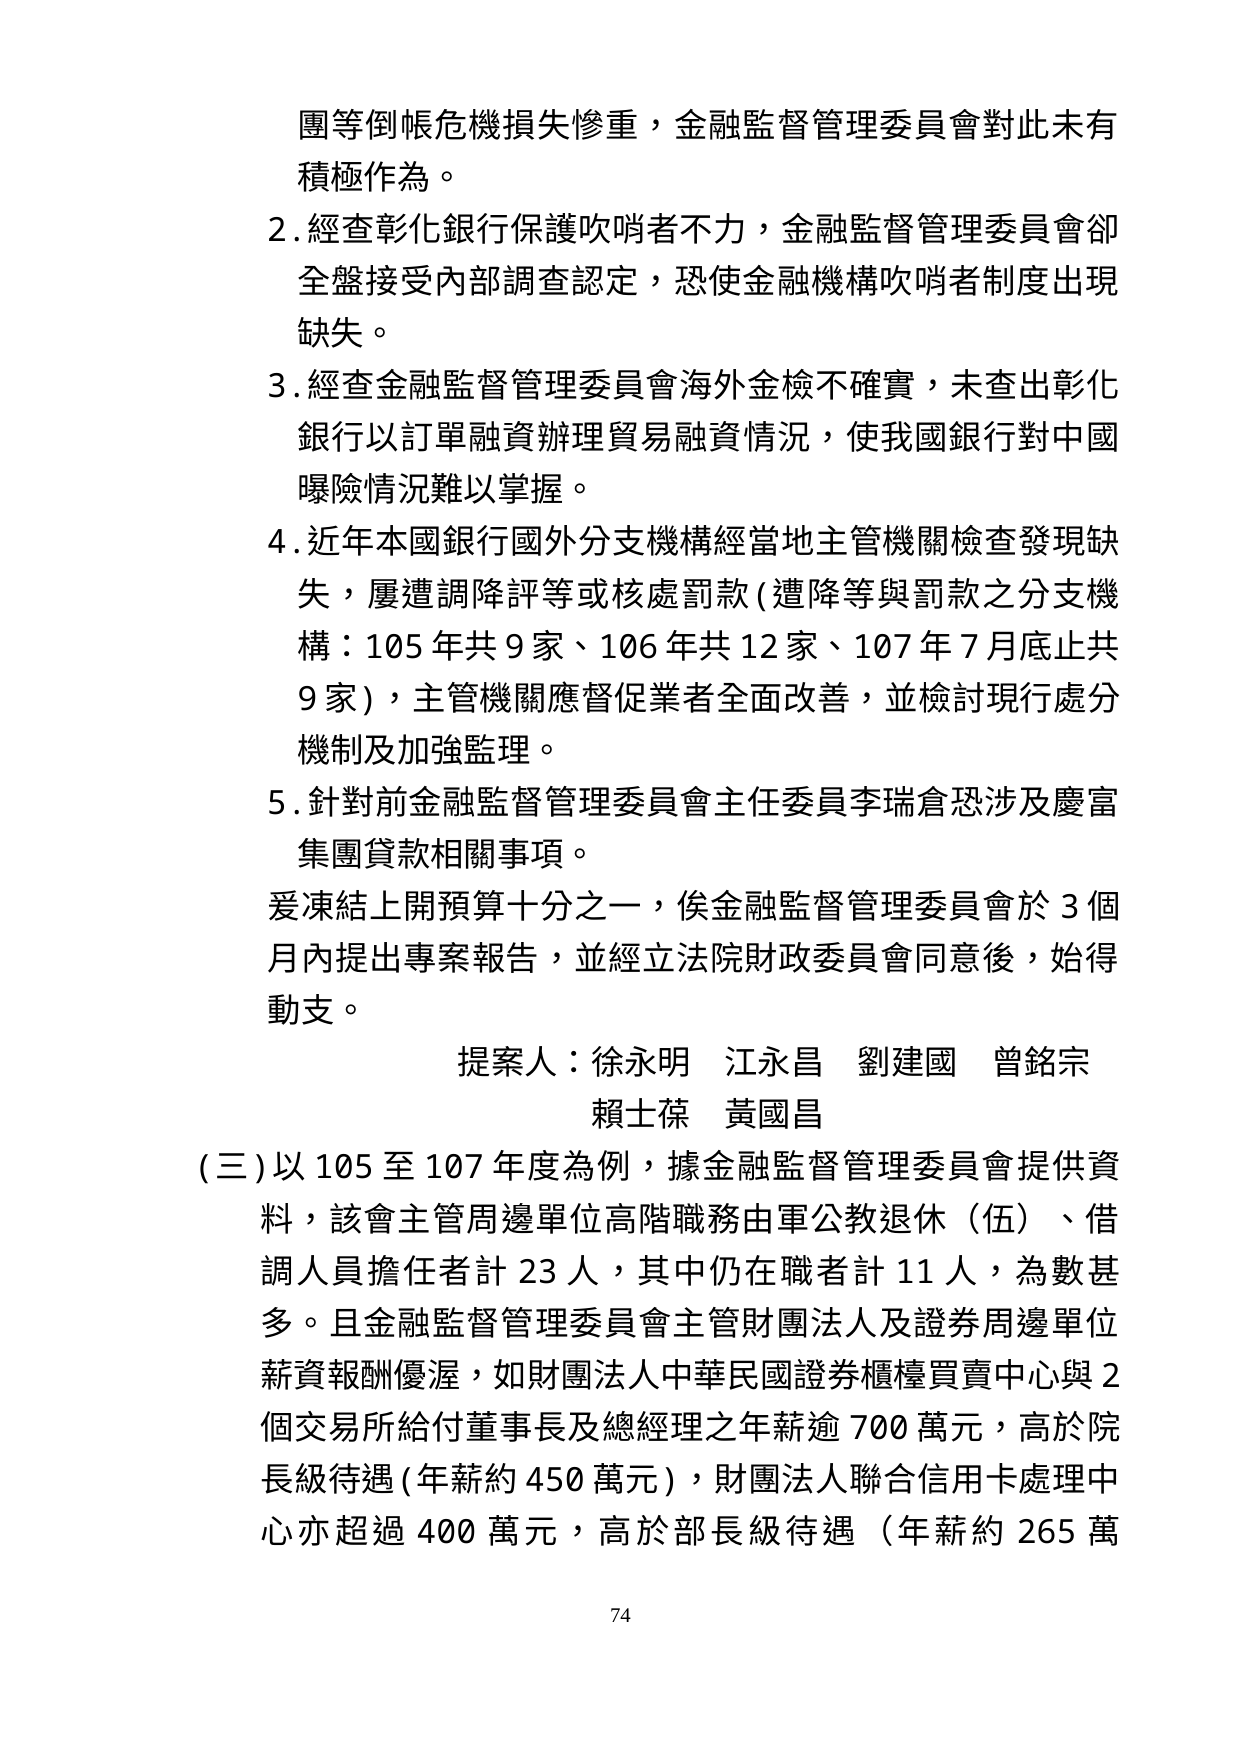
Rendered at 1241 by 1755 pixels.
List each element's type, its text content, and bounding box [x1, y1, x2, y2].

text 賴士葆 黃國昌 [457, 1085, 1133, 1137]
text (三)以105至107年度為例，據金融監督管理委員會提供資料，該會主管周邊單位高階職務由軍公教退休（伍）、借調人員擔任者計23人，其中仍在職者計11人，為數甚多。且金融監督管理委員會主管財團法人及證券周邊單位薪資報酬優渥，如財團法人中華民國證券櫃檯買賣中心與2個交易所給付董事長及總經理之年薪逾700萬元，高於院長級待遇(年薪約450萬元)，財團法人聯合信用卡處理中心亦超過400萬元，高於部長級待遇（年薪約265萬 [193, 1137, 1120, 1554]
text 4.近年本國銀行國外分支機構經當地主管機關檢查發現缺失，屢遭調降評等或核處罰款(遭降等與罰款之分支機構：105年共9家、106年共12家、107年7月底止共9家)，主管機關應督促業者全面改善，並檢討現行處分機制及加強監理。 [267, 512, 1120, 773]
text 團等倒帳危機損失慘重，金融監督管理委員會對此未有積極作為。 [267, 96, 1120, 200]
text 爰凍結上開預算十分之一，俟金融監督管理委員會於3個月內提出專案報告，並經立法院財政委員會同意後，始得動支。 [267, 877, 1120, 1033]
text 2.經查彰化銀行保護吹哨者不力，金融監督管理委員會卻全盤接受內部調查認定，恐使金融機構吹哨者制度出現缺失。 [267, 200, 1120, 356]
text 提案人：徐永明 江永昌 劉建國 曾銘宗 [457, 1033, 1133, 1085]
text 5.針對前金融監督管理委員會主任委員李瑞倉恐涉及慶富集團貸款相關事項。 [267, 773, 1120, 877]
text 3.經查金融監督管理委員會海外金檢不確實，未查出彰化銀行以訂單融資辦理貿易融資情況，使我國銀行對中國曝險情況難以掌握。 [267, 356, 1120, 512]
